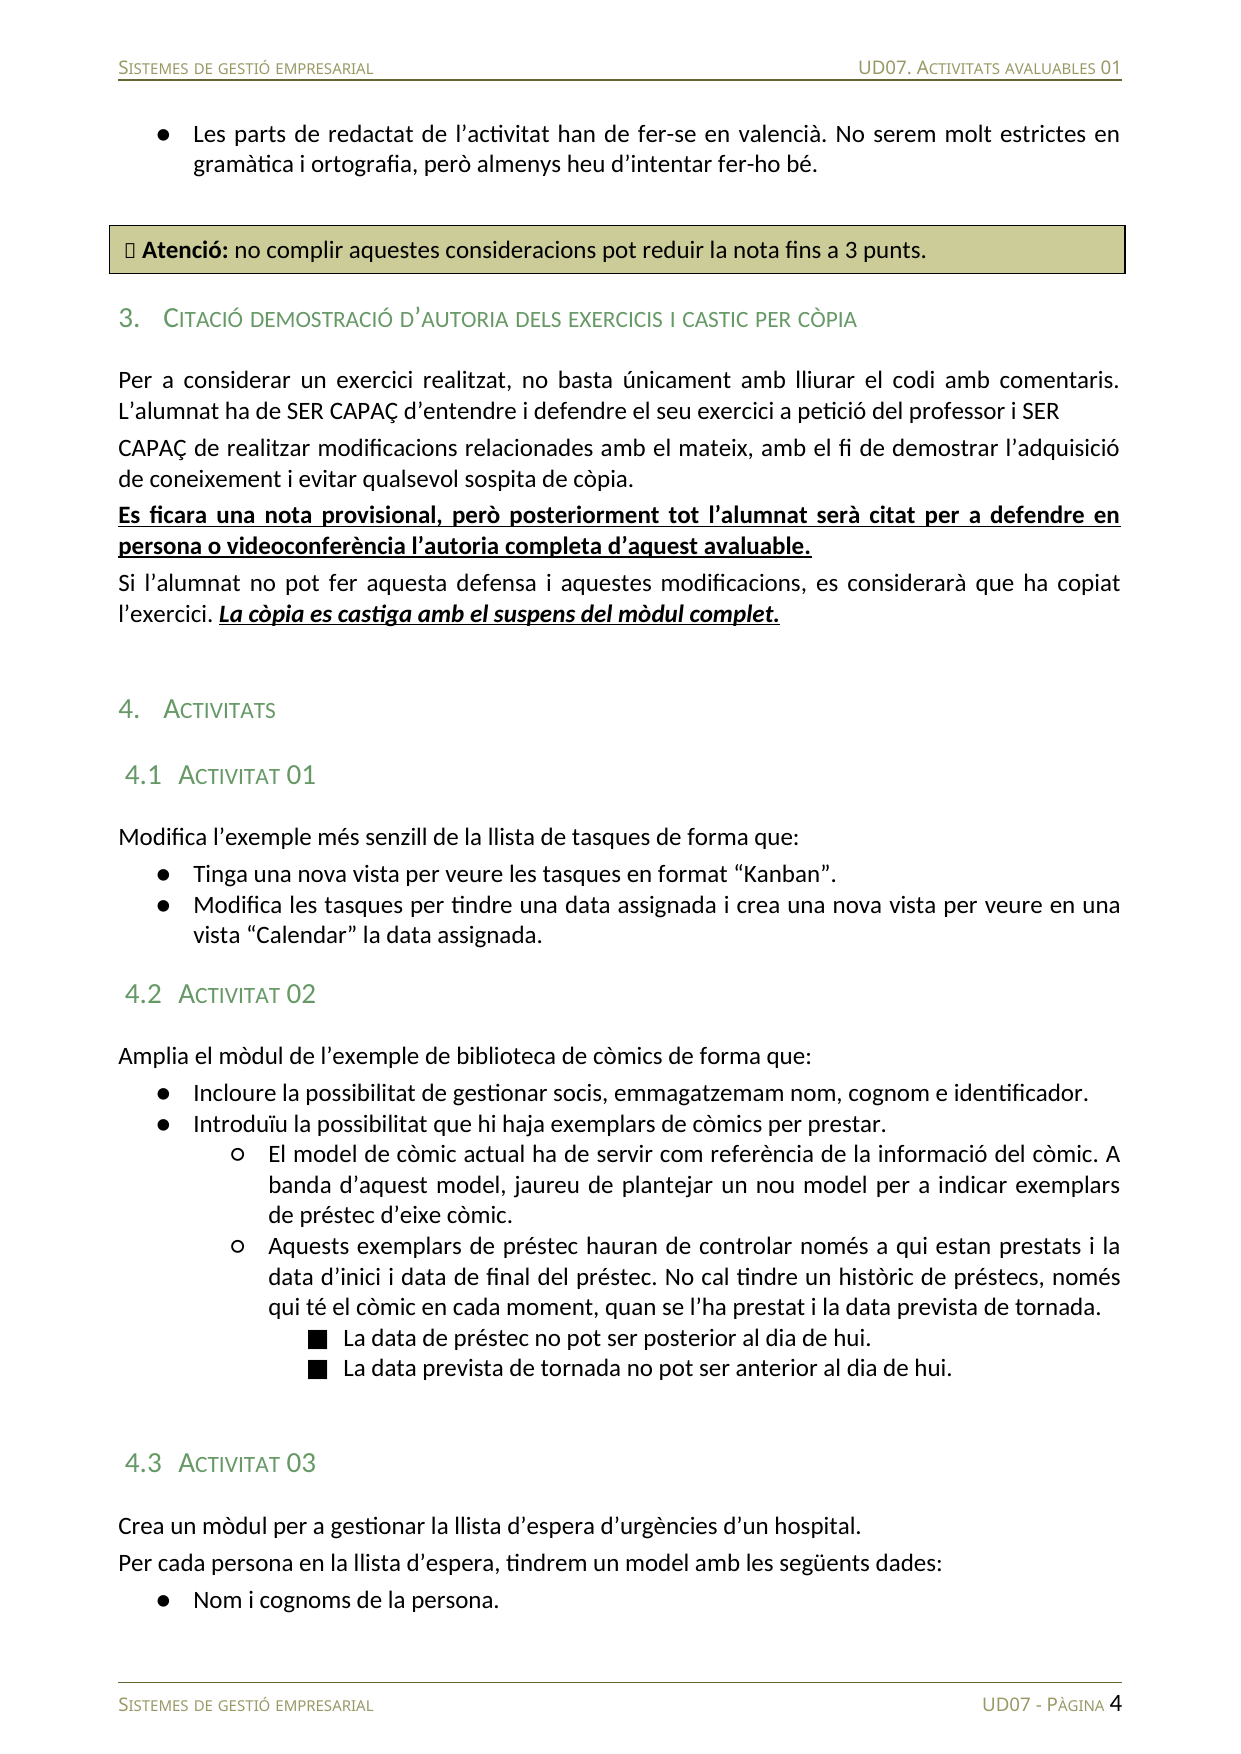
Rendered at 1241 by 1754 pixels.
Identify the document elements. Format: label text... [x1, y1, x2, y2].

list Tinga una nova vista per veure les tasques en format “Kanban”. [156, 858, 1122, 889]
text CAPAÇ de realitzar modificacions relacionades amb el mateix, amb el fi de demostrar l’adquisició de coneixement i evitar qualsevol sospita de còpia. [118, 432, 1122, 493]
subtitle Activitat 01 [118, 756, 1122, 791]
text Modifica l’exemple més senzill de la llista de tasques de forma que: [118, 821, 1122, 852]
list Modifica les tasques per tindre una data assignada i crea una nova vista per veure en una vista “Calendar” la data assignada. [156, 889, 1122, 950]
subtitle Citació demostració d’autoria dels exercicis i castic per còpia [118, 299, 1122, 334]
text Amplia el mòdul de l’exemple de biblioteca de còmics de forma que: [118, 1041, 1122, 1071]
subtitle Activitat 03 [118, 1444, 1122, 1480]
list Introduïu la possibilitat que hi haja exemplars de còmics per prestar. [156, 1108, 1122, 1138]
subtitle Activitats [118, 690, 1122, 726]
text Per cada persona en la llista d’espera, tindrem un model amb les següents dades: [118, 1547, 1122, 1578]
subtitle Activitat 02 [118, 975, 1122, 1010]
text ❕ Atenció: no complir aquestes consideracions pot reduir la nota fins a 3 punts. [110, 226, 1124, 273]
text Es ficara una nota provisional, però posteriorment tot l’alumnat serà citat per a defendre en persona o videoconferència l’autoria completa d’aquest avaluable. [118, 500, 1122, 561]
list El model de còmic actual ha de servir com referència de la informació del còmic. A banda d’aquest model, jaureu de plantejar un nou model per a indicar exemplars de préstec d’eixe còmic. [231, 1138, 1122, 1230]
list La data de préstec no pot ser posterior al dia de hui. [306, 1322, 1122, 1352]
list Nom i cognoms de la persona. [156, 1584, 1122, 1615]
text Per a considerar un exercici realitzat, no basta únicament amb lliurar el codi amb comentaris. L’alumnat ha de SER CAPAÇ d’entendre i defendre el seu exercici a petició del professor i SER [118, 365, 1122, 426]
text Si l’alumnat no pot fer aquesta defensa i aquestes modificacions, es considerarà que ha copiat l’exercici. La còpia es castiga amb el suspens del mòdul complet. [118, 567, 1122, 628]
list Aquests exemplars de préstec hauran de controlar només a qui estan prestats i la data d’inici i data de final del préstec. No cal tindre un històric de préstecs, només qui té el còmic en cada moment, quan se l’ha prestat i la data prevista de tornada. [231, 1230, 1122, 1322]
list Incloure la possibilitat de gestionar socis, emmagatzemam nom, cognom e identificador. [156, 1077, 1122, 1108]
list La data prevista de tornada no pot ser anterior al dia de hui. [306, 1352, 1122, 1383]
list Les parts de redactat de l’activitat han de fer-se en valencià. No serem molt estrictes en gramàtica i ortografia, però almenys heu d’intentar fer-ho bé. [156, 118, 1122, 179]
text Crea un mòdul per a gestionar la llista d’espera d’urgències d’un hospital. [118, 1510, 1122, 1541]
